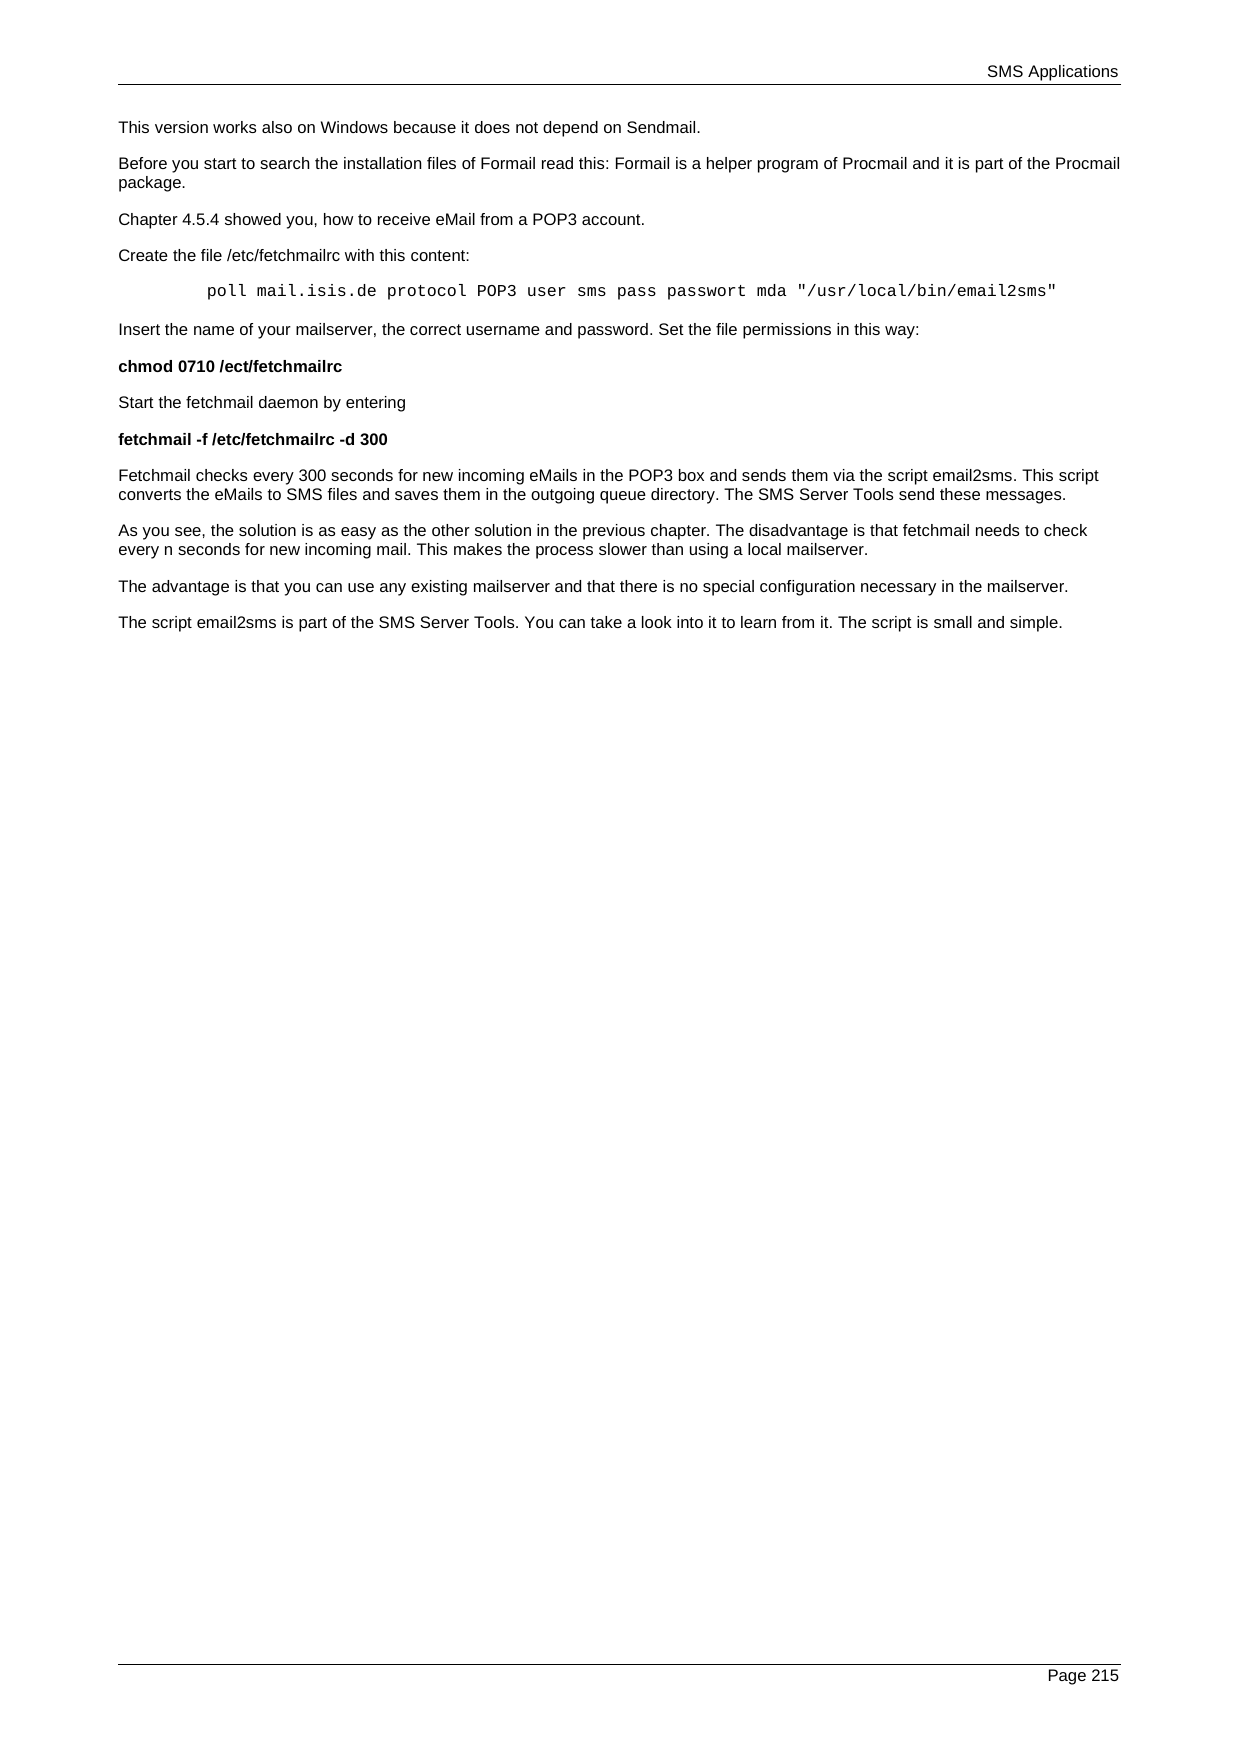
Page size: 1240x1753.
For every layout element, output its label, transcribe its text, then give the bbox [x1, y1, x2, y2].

text Insert the name of your mailserver, the correct username and password. Set the file permissions in this way: [118, 321, 1121, 339]
text chmod 0710 /ect/fetchmailrc [118, 357, 1121, 376]
text Chapter 4.5.4 showed you, how to receive eMail from a POP3 account. [118, 210, 1121, 228]
text The script email2sms is part of the SMS Server Tools. You can take a look into it to learn from it. The script is small and simple. [118, 613, 1121, 632]
text Start the fetchmail daemon by entering [118, 393, 1121, 412]
text The advantage is that you can use any existing mailserver and that there is no special configuration necessary in the mailserver. [118, 577, 1121, 596]
text As you see, the solution is as easy as the other solution in the previous chapter. The disadvantage is that fetchmail needs to check every n seconds for new incoming mail. This makes the process slower than using a local mailserver. [118, 522, 1121, 559]
text poll mail.isis.de protocol POP3 user sms pass passwort mda "/usr/local/bin/email2sms" [207, 283, 1121, 302]
text This version works also on Windows because it does not depend on Sendmail. [118, 118, 1121, 137]
text Fetchmail checks every 300 seconds for new incoming eMails in the POP3 box and sends them via the script email2sms. This script converts the eMails to SMS files and saves them in the outgoing queue directory. The SMS Server Tools send these messages. [118, 466, 1121, 504]
text Create the file /etc/fetchmailrc with this content: [118, 246, 1121, 265]
text Before you start to search the installation files of Formail read this: Formail is a helper program of Procmail and it is part of the Procmail package. [118, 154, 1121, 192]
text fetchmail -f /etc/fetchmailrc -d 300 [118, 430, 1121, 449]
